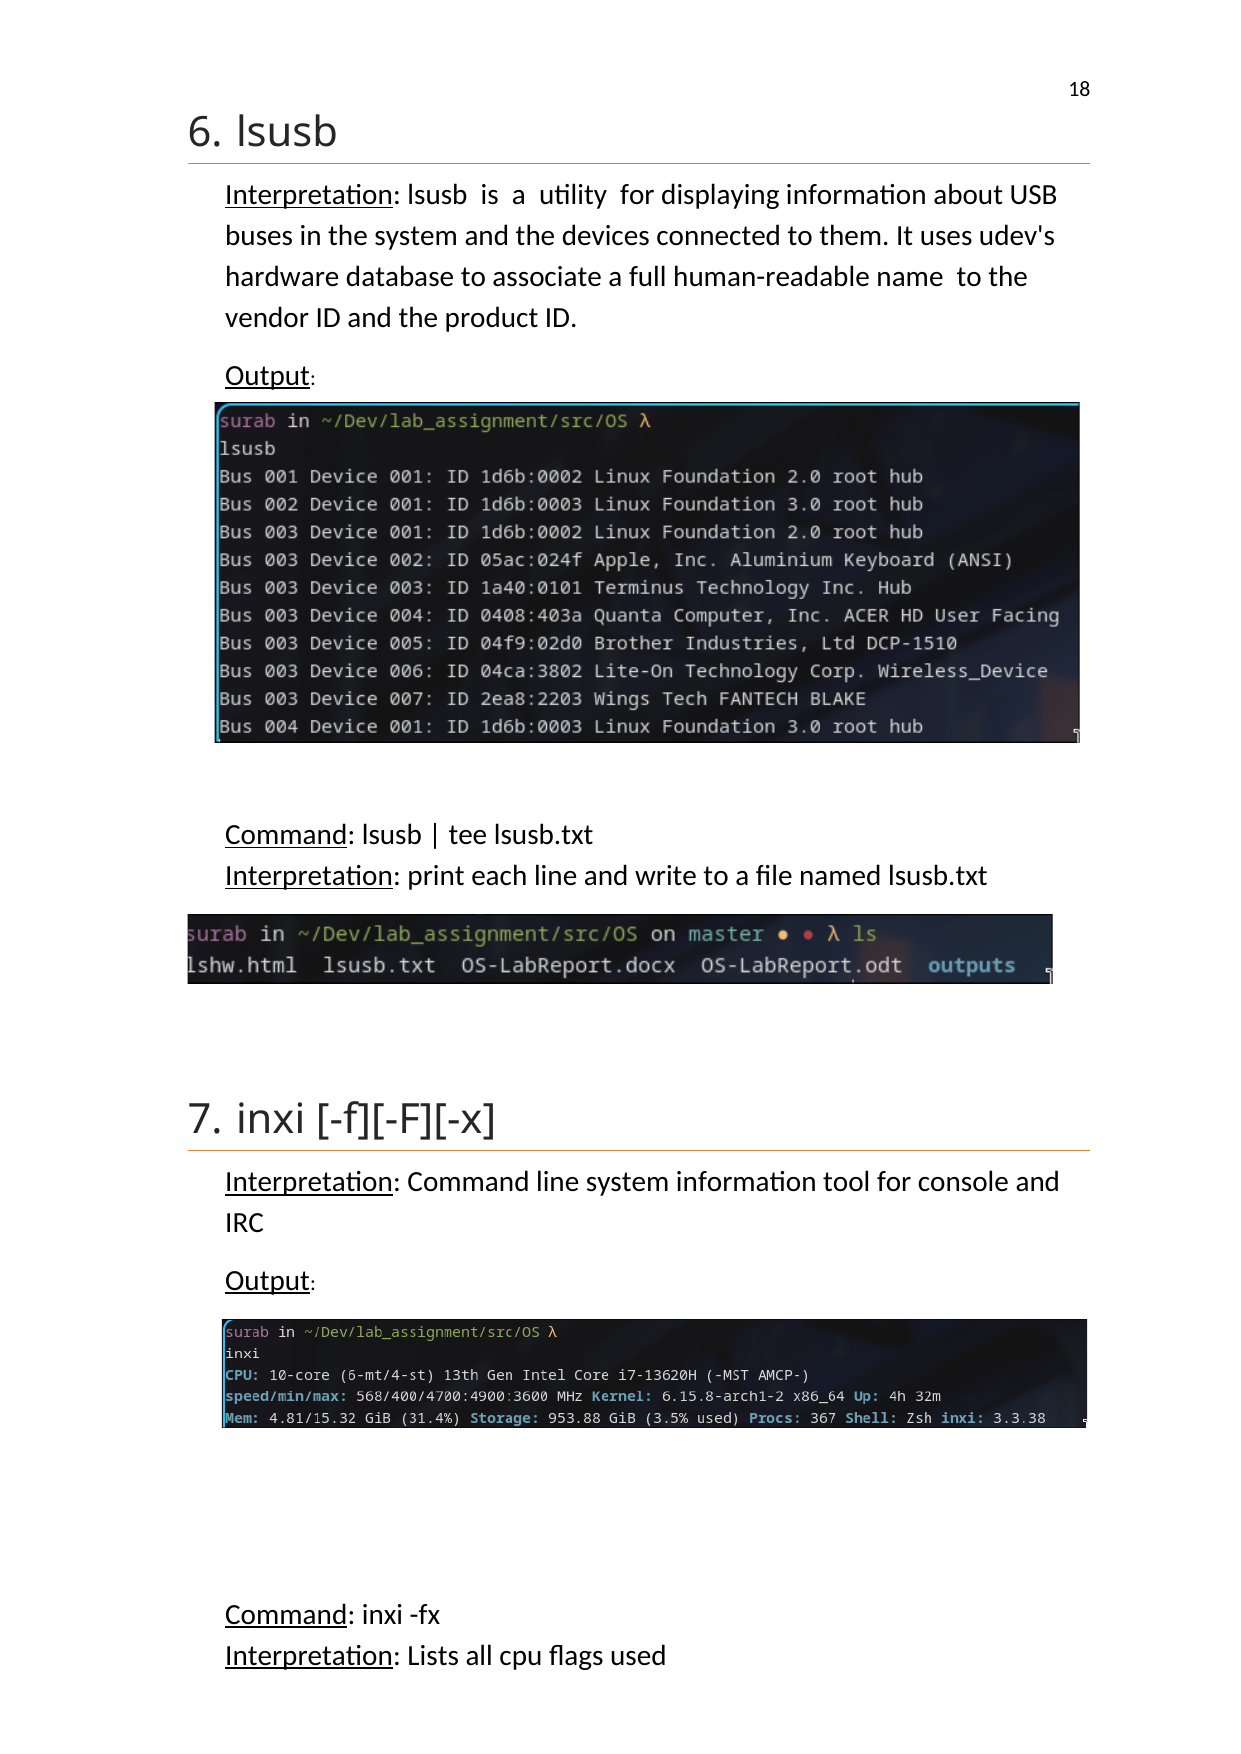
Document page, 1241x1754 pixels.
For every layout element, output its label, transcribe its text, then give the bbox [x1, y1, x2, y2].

text Interpretation: Command line system information tool for console and IRC [225, 1163, 1090, 1240]
text Output: [225, 357, 1090, 392]
picture [187, 914, 1053, 984]
text Command: lsusb | tee lsusb.txt Interpretation: print each line and write to a file named lsusb.txt [225, 816, 1090, 893]
subtitle lsusb [187, 102, 1090, 164]
picture [221, 1319, 1088, 1428]
text Interpretation: lsusb is a utility for displaying information about USB buses in the system and the devices connected to them. It uses udev's hardware database to associate a full human-readable name to the vendor ID and the product ID. [225, 176, 1090, 334]
picture [214, 402, 1080, 743]
text Output: [225, 1262, 1090, 1298]
subtitle inxi [-f][-F][-x] [187, 1089, 1090, 1151]
text Command: inxi -fx Interpretation: Lists all cpu flags used [225, 1596, 1090, 1672]
